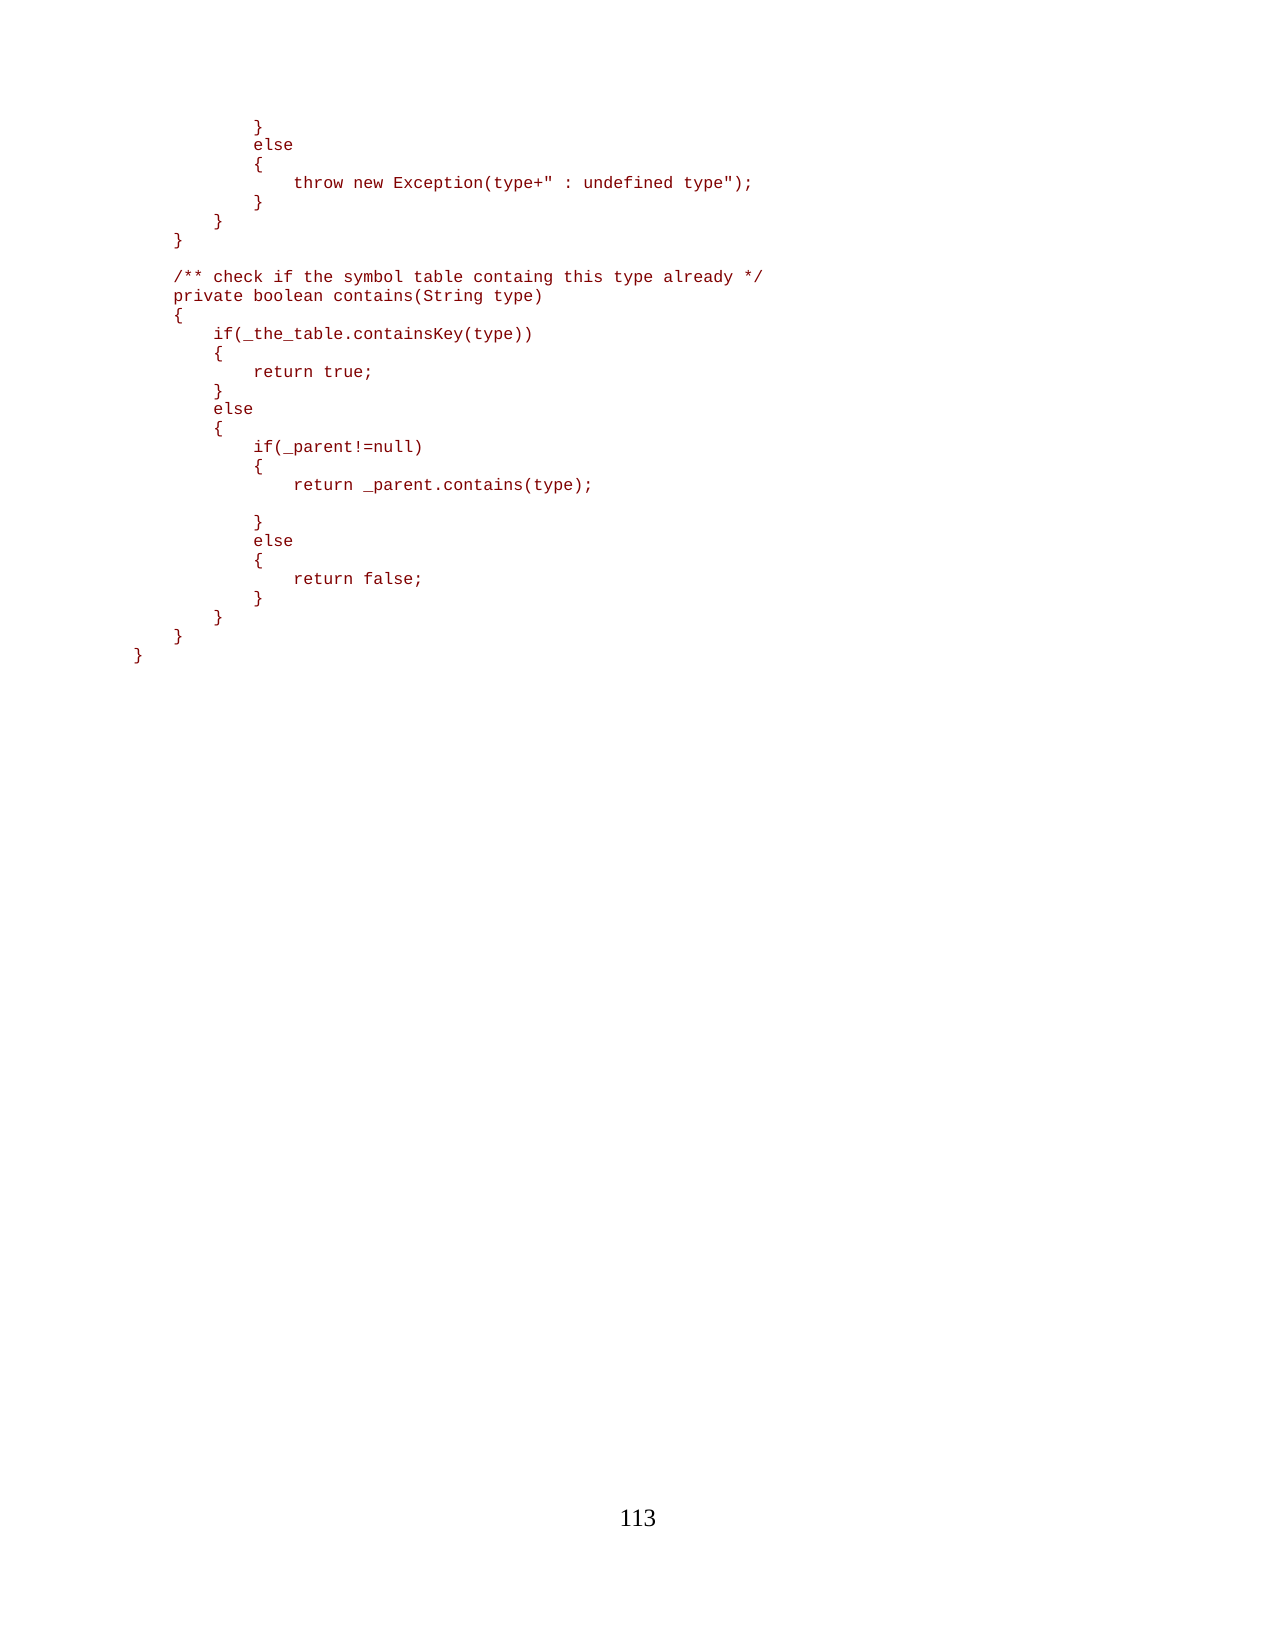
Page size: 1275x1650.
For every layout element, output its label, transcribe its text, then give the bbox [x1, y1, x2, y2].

text { [133, 344, 1157, 363]
text private boolean contains(String type) [133, 288, 1157, 307]
text } [133, 231, 1157, 250]
text } [133, 382, 1157, 401]
text } [133, 193, 1157, 212]
text { [133, 457, 1157, 476]
text return _parent.contains(type); [133, 476, 1157, 495]
text /** check if the symbol table containg this type already */ [133, 269, 1157, 288]
text if(_parent!=null) [133, 439, 1157, 457]
text return true; [133, 363, 1157, 382]
text throw new Exception(type+" : undefined type"); [133, 175, 1157, 193]
text { [133, 552, 1157, 571]
text { [133, 307, 1157, 326]
text else [133, 401, 1157, 420]
text else [133, 533, 1157, 552]
text { [133, 420, 1157, 439]
text } [133, 608, 1157, 627]
text } [133, 646, 1157, 665]
text } [133, 212, 1157, 231]
text return false; [133, 571, 1157, 589]
text } [133, 118, 1157, 137]
text if(_the_table.containsKey(type)) [133, 326, 1157, 344]
text } [133, 514, 1157, 533]
text } [133, 589, 1157, 608]
text } [133, 627, 1157, 646]
text { [133, 156, 1157, 175]
text else [133, 137, 1157, 156]
